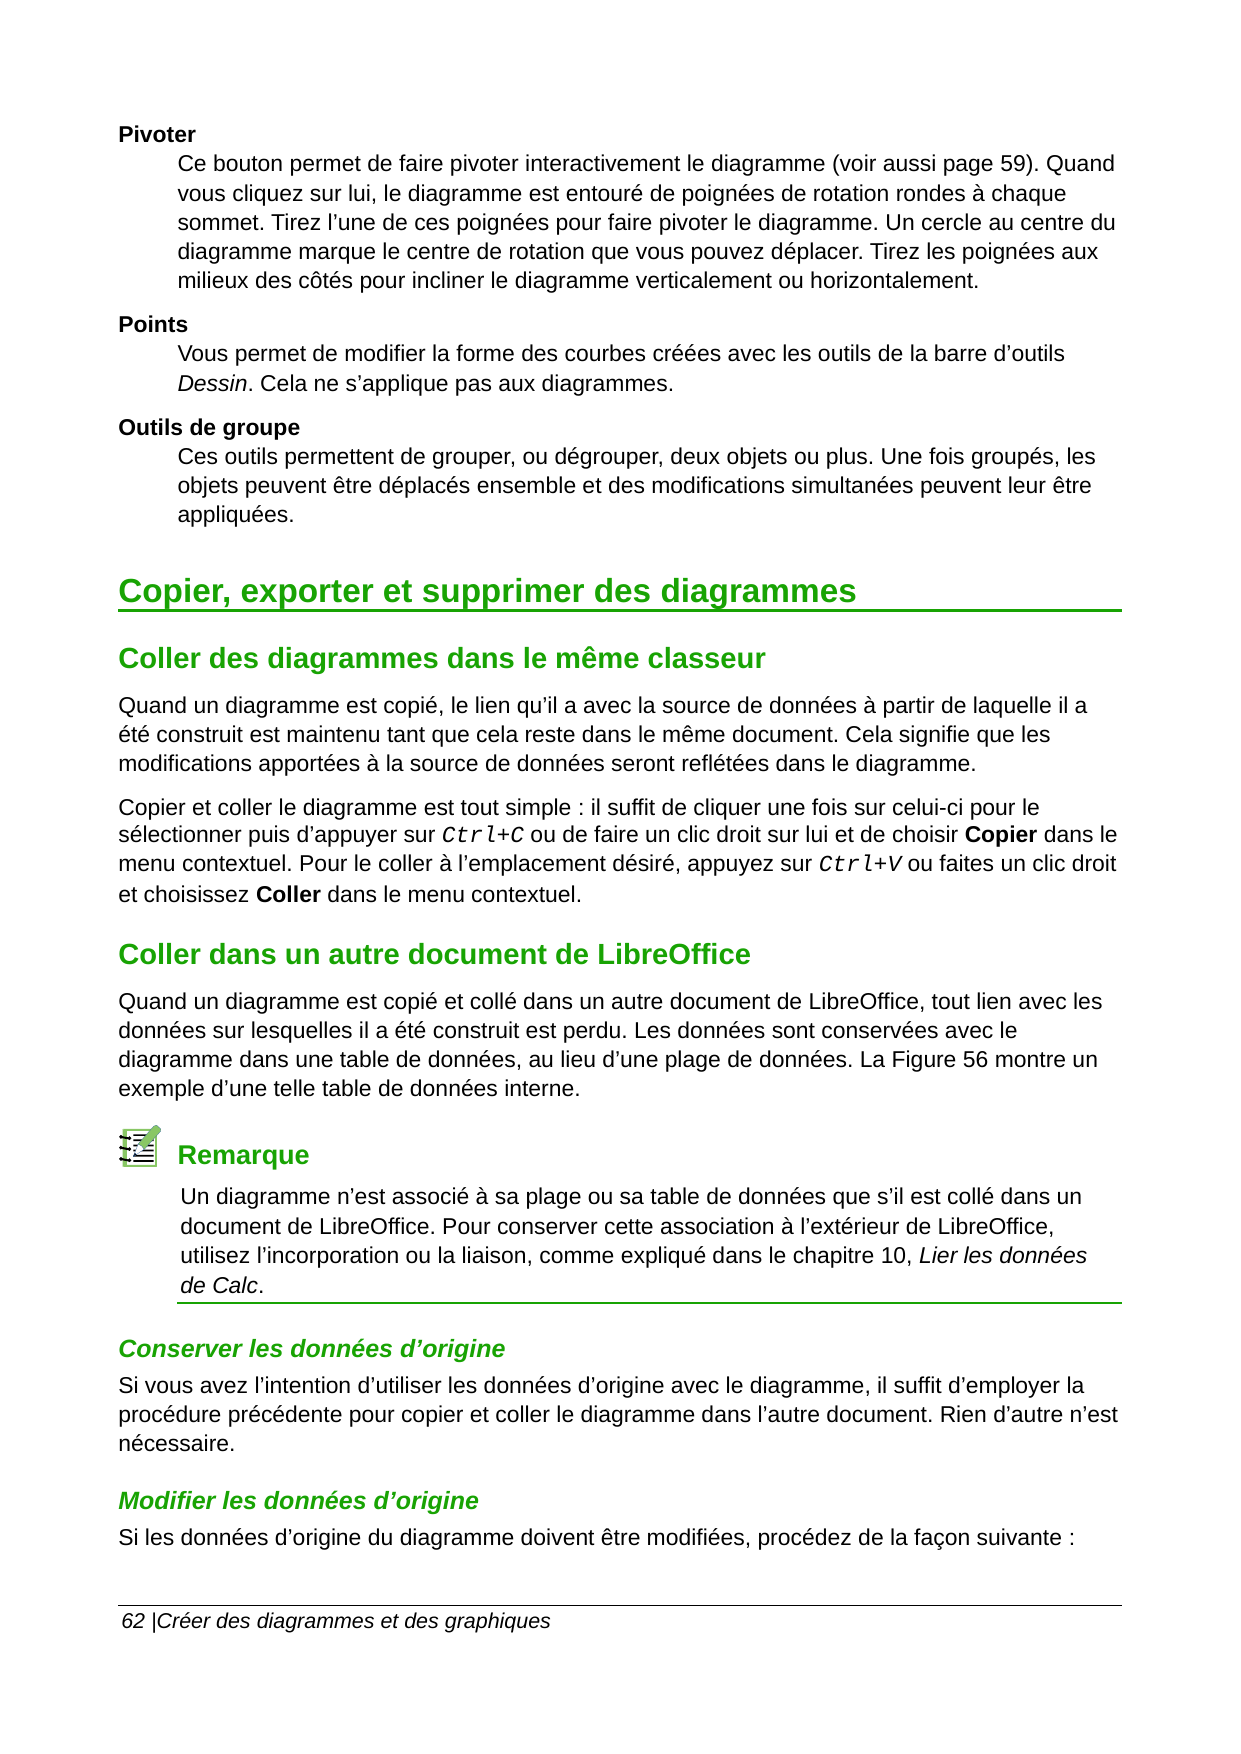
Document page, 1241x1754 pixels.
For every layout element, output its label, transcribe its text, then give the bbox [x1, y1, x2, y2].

text Quand un diagramme est copié et collé dans un autre document de LibreOffice, tout lien avec les données sur lesquelles il a été construit est perdu. Les données sont conservées avec le diagramme dans une table de données, au lieu d’une plage de données. La Figure 56 montre un exemple d’une telle table de données interne. [118, 985, 1122, 1102]
subtitle Pivoter [118, 118, 1122, 148]
subtitle Coller dans un autre document de LibreOffice [118, 937, 1122, 970]
subtitle Modifier les données d’origine [118, 1486, 1122, 1515]
subtitle Coller des diagrammes dans le même classeur [118, 641, 1122, 674]
text Si vous avez l’intention d’utiliser les données d’origine avec le diagramme, il suffit d’employer la procédure précédente pour copier et coller le diagramme dans l’autre document. Rien d’autre n’est nécessaire. [118, 1369, 1122, 1456]
subtitle Conserver les données d’origine [118, 1333, 1122, 1363]
list Vous permet de modifier la forme des courbes créées avec les outils de la barre d’outils Dessin. Cela ne s’applique pas aux diagrammes. [177, 337, 1122, 396]
subtitle Copier, exporter et supprimer des diagrammes [118, 571, 1122, 609]
subtitle Points [118, 308, 1122, 337]
list Ces outils permettent de grouper, ou dégrouper, deux objets ou plus. Une fois groupés, les objets peuvent être déplacés ensemble et des modifications simultanées peuvent leur être appliquées. [177, 440, 1122, 527]
text Quand un diagramme est copié, le lien qu’il a avec la source de données à partir de laquelle il a été construit est maintenu tant que cela reste dans le même document. Cela signifie que les modifications apportées à la source de données seront reflétées dans le diagramme. [118, 689, 1122, 776]
text Copier et coller le diagramme est tout simple : il suffit de cliquer une fois sur celui-ci pour le sélectionner puis d’appuyer sur Ctrl+C ou de faire un clic droit sur lui et de choisir Copier dans le menu contextuel. Pour le coller à l’emplacement désiré, appuyez sur Ctrl+V ou faites un clic droit et choisissez Coller dans le menu contextuel. [118, 791, 1122, 908]
subtitle Outils de groupe [118, 410, 1122, 440]
text Si les données d’origine du diagramme doivent être modifiées, procédez de la façon suivante : [118, 1521, 1122, 1550]
text Un diagramme n’est associé à sa plage ou sa table de données que s’il est collé dans un document de LibreOffice. Pour conserver cette association à l’extérieur de LibreOffice, utilisez l’incorporation ou la liaison, comme expliqué dans le chapitre 10, Lier les données de Calc. [177, 1178, 1122, 1302]
list Ce bouton permet de faire pivoter interactivement le diagramme (voir aussi page 59). Quand vous cliquez sur lui, le diagramme est entouré de poignées de rotation rondes à chaque sommet. Tirez l’une de ces poignées pour faire pivoter le diagramme. Un cercle au centre du diagramme marque le centre de rotation que vous pouvez déplacer. Tirez les poignées aux milieux des côtés pour incliner le diagramme verticalement ou horizontalement. [177, 148, 1122, 293]
list Remarque [118, 1124, 1122, 1170]
